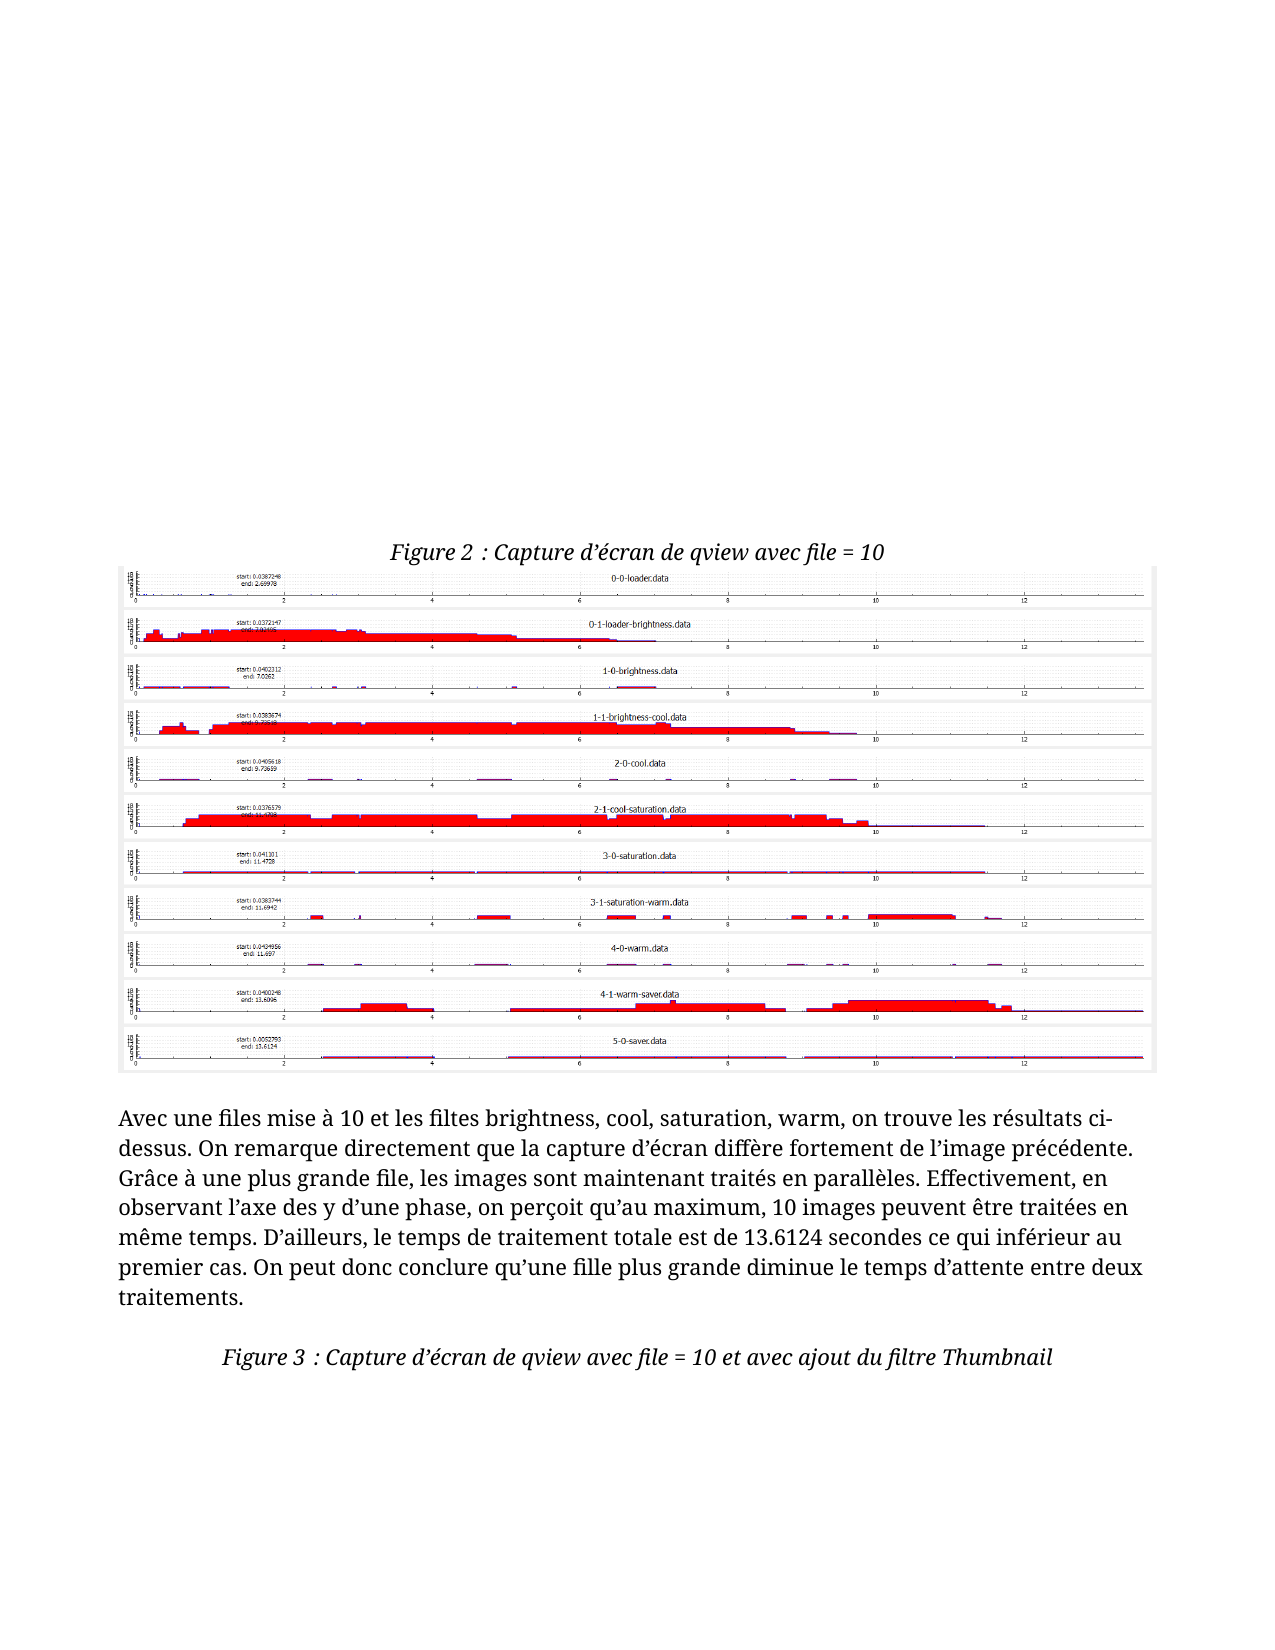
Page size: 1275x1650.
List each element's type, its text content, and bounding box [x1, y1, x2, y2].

text Figure 3 : Capture d’écran de qview avec file = 10 et avec ajout du filtre Thumbnail [118, 1342, 1157, 1371]
text Avec une files mise à 10 et les filtes brightness, cool, saturation, warm, on trouve les résultats ci-dessus. On remarque directement que la capture d’écran diffère fortement de l’image précédente. Grâce à une plus grande file, les images sont maintenant traités en parallèles. Effectivement, en observant l’axe des y d’une phase, on perçoit qu’au maximum, 10 images peuvent être traitées en même temps. D’ailleurs, le temps de traitement totale est de 13.6124 secondes ce qui inférieur au premier cas. On peut donc conclure qu’une fille plus grande diminue le temps d’attente entre deux traitements. [118, 1103, 1157, 1312]
text Figure 2 : Capture d’écran de qview avec file = 10 [118, 537, 1157, 566]
